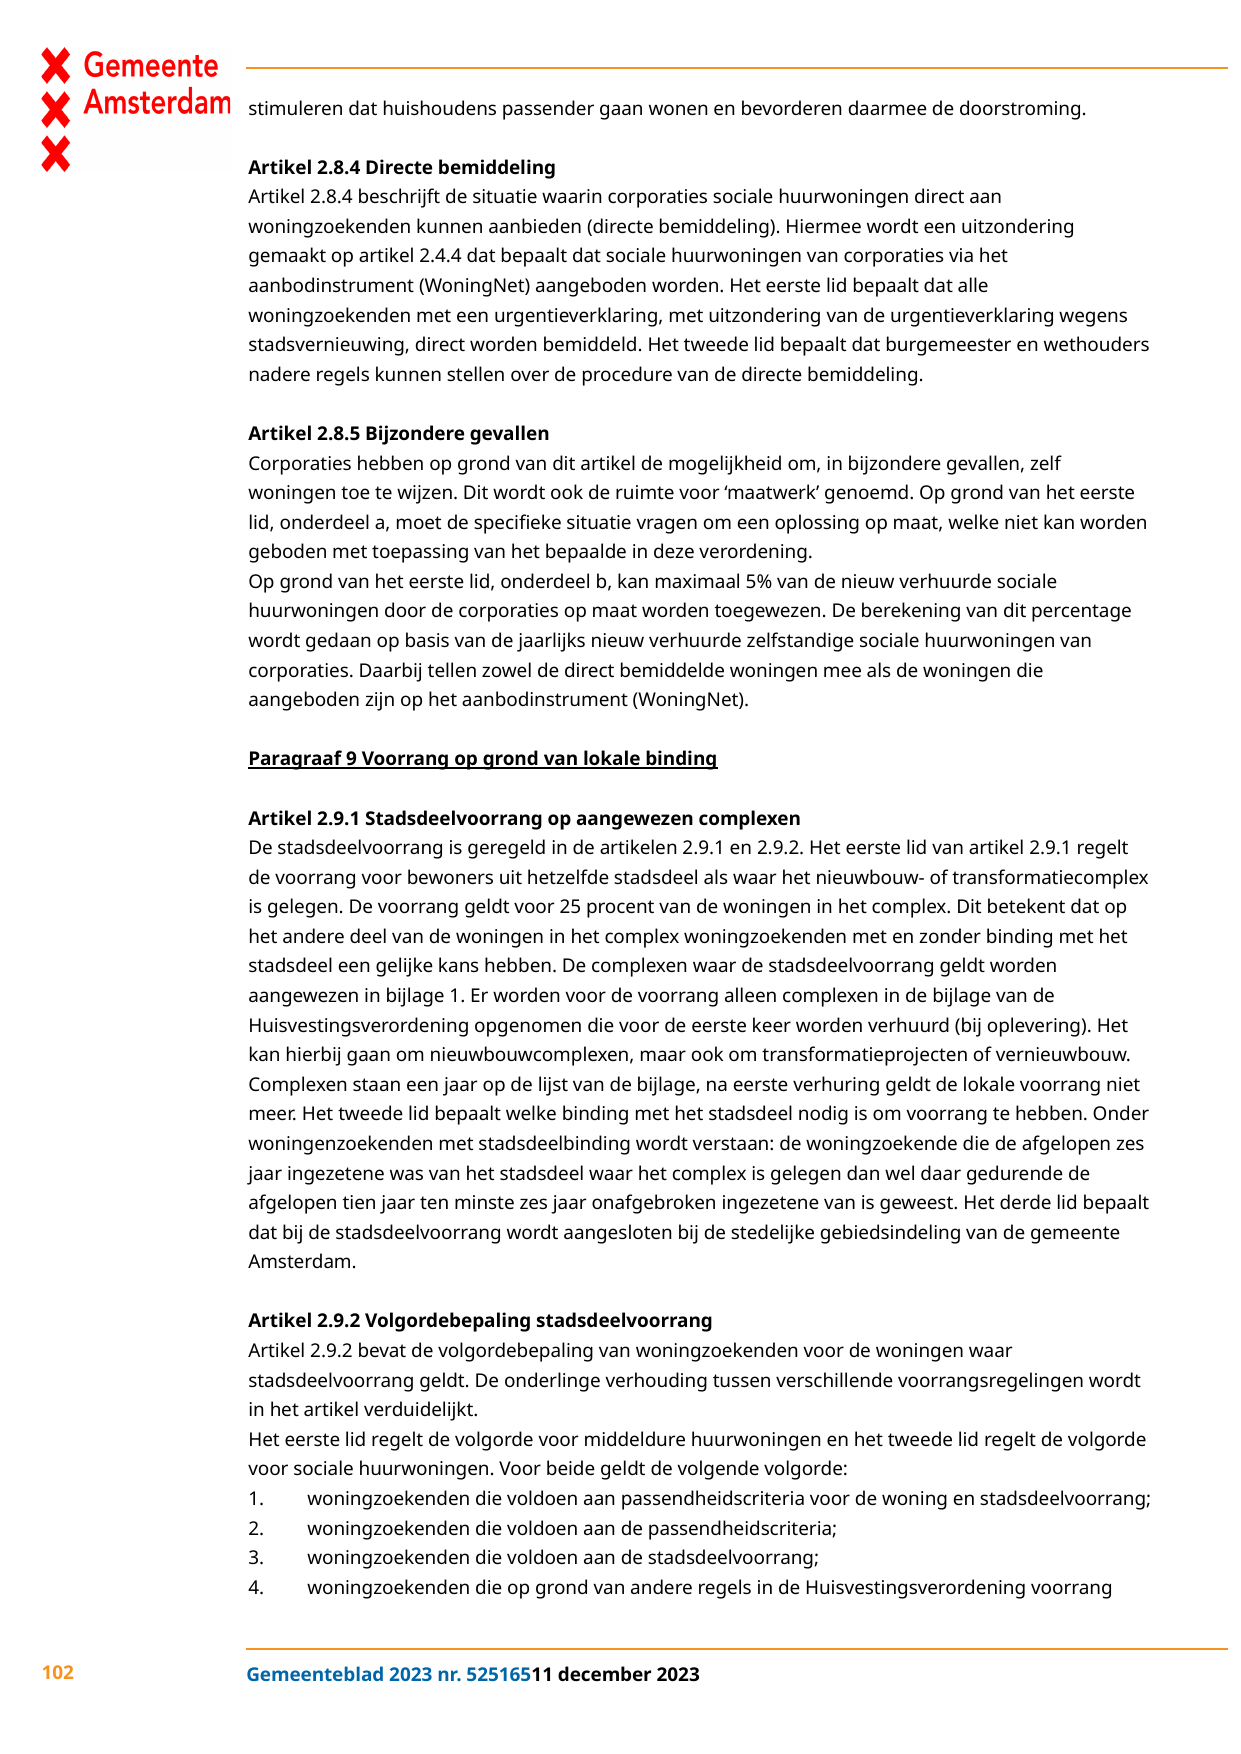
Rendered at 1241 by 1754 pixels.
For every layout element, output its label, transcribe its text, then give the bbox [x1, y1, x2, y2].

text stimuleren dat huishoudens passender gaan wonen en bevorderen daarmee de doorstroming. [248, 95, 1152, 121]
text Het eerste lid regelt de volgorde voor middeldure huurwoningen en het tweede lid regelt de volgorde voor sociale huurwoningen. Voor beide geldt de volgende volgorde: [248, 1426, 1152, 1481]
text Artikel 2.9.2 bevat de volgordebepaling van woningzoekenden voor de woningen waar stadsdeelvoorrang geldt. De onderlinge verhouding tussen verschillende voorrangsregelingen wordt in het artikel verduidelijkt. [248, 1337, 1152, 1422]
text Op grond van het eerste lid, onderdeel b, kan maximaal 5% van de nieuw verhuurde sociale huurwoningen door de corporaties op maat worden toegewezen. De berekening van dit percentage wordt gedaan op basis van de jaarlijks nieuw verhuurde zelfstandige sociale huurwoningen van corporaties. Daarbij tellen zowel de direct bemiddelde woningen mee als de woningen die aangeboden zijn op het aanbodinstrument (WoningNet). [248, 568, 1152, 712]
list woningzoekenden die voldoen aan de passendheidscriteria; [248, 1515, 1152, 1541]
text Artikel 2.8.4 Directe bemiddeling [248, 154, 1152, 180]
text Artikel 2.9.1 Stadsdeelvoorrang op aangewezen complexen [248, 805, 1152, 831]
list woningzoekenden die voldoen aan passendheidscriteria voor de woning en stadsdeelvoorrang; [248, 1485, 1152, 1511]
text De stadsdeelvoorrang is geregeld in de artikelen 2.9.1 en 2.9.2. Het eerste lid van artikel 2.9.1 regelt de voorrang voor bewoners uit hetzelfde stadsdeel als waar het nieuwbouw- of transformatiecomplex is gelegen. De voorrang geldt voor 25 procent van de woningen in het complex. Dit betekent dat op het andere deel van de woningen in het complex woningzoekenden met en zonder binding met het stadsdeel een gelijke kans hebben. De complexen waar de stadsdeelvoorrang geldt worden aangewezen in bijlage 1. Er worden voor de voorrang alleen complexen in de bijlage van de Huisvestingsverordening opgenomen die voor de eerste keer worden verhuurd (bij oplevering). Het kan hierbij gaan om nieuwbouwcomplexen, maar ook om transformatieprojecten of vernieuwbouw. Complexen staan een jaar op de lijst van de bijlage, na eerste verhuring geldt de lokale voorrang niet meer. Het tweede lid bepaalt welke binding met het stadsdeel nodig is om voorrang te hebben. Onder woningenzoekenden met stadsdeelbinding wordt verstaan: de woningzoekende die de afgelopen zes jaar ingezetene was van het stadsdeel waar het complex is gelegen dan wel daar gedurende de afgelopen tien jaar ten minste zes jaar onafgebroken ingezetene van is geweest. Het derde lid bepaalt dat bij de stadsdeelvoorrang wordt aangesloten bij de stedelijke gebiedsindeling van de gemeente Amsterdam. [248, 834, 1152, 1274]
text Artikel 2.8.4 beschrijft de situatie waarin corporaties sociale huurwoningen direct aan woningzoekenden kunnen aanbieden (directe bemiddeling). Hiermee wordt een uitzondering gemaakt op artikel 2.4.4 dat bepaalt dat sociale huurwoningen van corporaties via het aanbodinstrument (WoningNet) aangeboden worden. Het eerste lid bepaalt dat alle woningzoekenden met een urgentieverklaring, met uitzondering van de urgentieverklaring wegens stadsvernieuwing, direct worden bemiddeld. Het tweede lid bepaalt dat burgemeester en wethouders nadere regels kunnen stellen over de procedure van de directe bemiddeling. [248, 183, 1152, 387]
text Artikel 2.8.5 Bijzondere gevallen [248, 420, 1152, 446]
picture [41, 47, 231, 172]
list woningzoekenden die voldoen aan de stadsdeelvoorrang; [248, 1544, 1152, 1570]
text Artikel 2.9.2 Volgordebepaling stadsdeelvoorrang [248, 1308, 1152, 1333]
list woningzoekenden die op grond van andere regels in de Huisvestingsverordening voorrang [248, 1574, 1152, 1600]
text Corporaties hebben op grond van dit artikel de mogelijkheid om, in bijzondere gevallen, zelf woningen toe te wijzen. Dit wordt ook de ruimte voor ‘maatwerk’ genoemd. Op grond van het eerste lid, onderdeel a, moet de specifieke situatie vragen om een oplossing op maat, welke niet kan worden geboden met toepassing van het bepaalde in deze verordening. [248, 450, 1152, 564]
text Paragraaf 9 Voorrang op grond van lokale binding [248, 746, 1152, 771]
